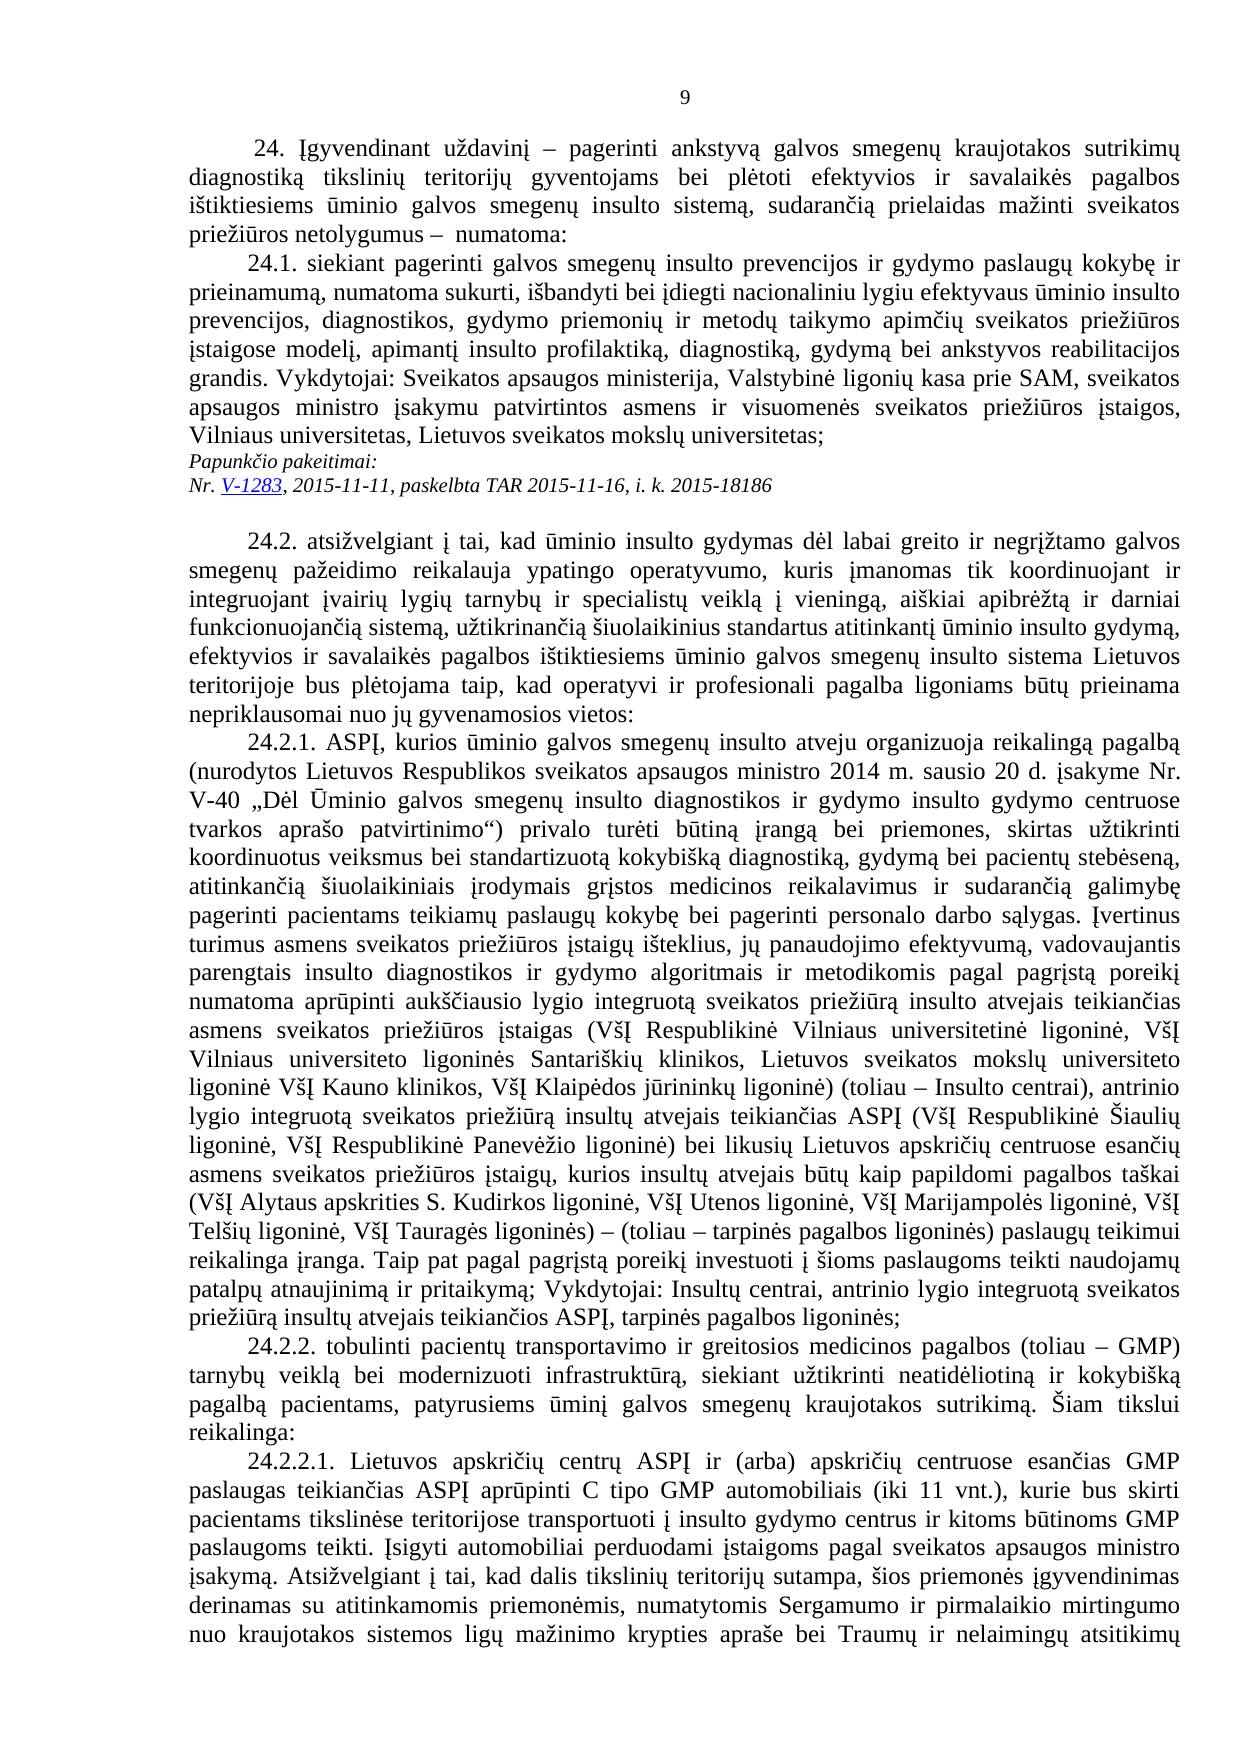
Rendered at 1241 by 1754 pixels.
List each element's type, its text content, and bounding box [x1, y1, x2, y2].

text Papunkčio pakeitimai: [188, 449, 1181, 473]
text 24.1. siekiant pagerinti galvos smegenų insulto prevencijos ir gydymo paslaugų kokybę ir prieinamumą, numatoma sukurti, išbandyti bei įdiegti nacionaliniu lygiu efektyvaus ūminio insulto prevencijos, diagnostikos, gydymo priemonių ir metodų taikymo apimčių sveikatos priežiūros įstaigose modelį, apimantį insulto profilaktiką, diagnostiką, gydymą bei ankstyvos reabilitacijos grandis. Vykdytojai: Sveikatos apsaugos ministerija, Valstybinė ligonių kasa prie SAM, sveikatos apsaugos ministro įsakymu patvirtintos asmens ir visuomenės sveikatos priežiūros įstaigos, Vilniaus universitetas, Lietuvos sveikatos mokslų universitetas; [188, 248, 1181, 449]
text 24.2. atsižvelgiant į tai, kad ūminio insulto gydymas dėl labai greito ir negrįžtamo galvos smegenų pažeidimo reikalauja ypatingo operatyvumo, kuris įmanomas tik koordinuojant ir integruojant įvairių lygių tarnybų ir specialistų veiklą į vieningą, aiškiai apibrėžtą ir darniai funkcionuojančią sistemą, užtikrinančią šiuolaikinius standartus atitinkantį ūminio insulto gydymą, efektyvios ir savalaikės pagalbos ištiktiesiems ūminio galvos smegenų insulto sistema Lietuvos teritorijoje bus plėtojama taip, kad operatyvi ir profesionali pagalba ligoniams būtų prieinama nepriklausomai nuo jų gyvenamosios vietos: [188, 526, 1181, 727]
text 24. Įgyvendinant uždavinį – pagerinti ankstyvą galvos smegenų kraujotakos sutrikimų diagnostiką tikslinių teritorijų gyventojams bei plėtoti efektyvios ir savalaikės pagalbos ištiktiesiems ūminio galvos smegenų insulto sistemą, sudarančią prielaidas mažinti sveikatos priežiūros netolygumus – numatoma: [188, 133, 1181, 248]
text 24.2.2. tobulinti pacientų transportavimo ir greitosios medicinos pagalbos (toliau – GMP) tarnybų veiklą bei modernizuoti infrastruktūrą, siekiant užtikrinti neatidėliotiną ir kokybišką pagalbą pacientams, patyrusiems ūminį galvos smegenų kraujotakos sutrikimą. Šiam tikslui reikalinga: [188, 1331, 1181, 1446]
text Nr. V-1283, 2015-11-11, paskelbta TAR 2015-11-16, i. k. 2015-18186 [188, 473, 1181, 497]
text 24.2.2.1. Lietuvos apskričių centrų ASPĮ ir (arba) apskričių centruose esančias GMP paslaugas teikiančias ASPĮ aprūpinti C tipo GMP automobiliais (iki 11 vnt.), kurie bus skirti pacientams tikslinėse teritorijose transportuoti į insulto gydymo centrus ir kitoms būtinoms GMP paslaugoms teikti. Įsigyti automobiliai perduodami įstaigoms pagal sveikatos apsaugos ministro įsakymą. Atsižvelgiant į tai, kad dalis tikslinių teritorijų sutampa, šios priemonės įgyvendinimas derinamas su atitinkamomis priemonėmis, numatytomis Sergamumo ir pirmalaikio mirtingumo nuo kraujotakos sistemos ligų mažinimo krypties apraše bei Traumų ir nelaimingų atsitikimų [188, 1446, 1181, 1647]
text 24.2.1. ASPĮ, kurios ūminio galvos smegenų insulto atveju organizuoja reikalingą pagalbą (nurodytos Lietuvos Respublikos sveikatos apsaugos ministro 2014 m. sausio 20 d. įsakyme Nr. V-40 „Dėl Ūminio galvos smegenų insulto diagnostikos ir gydymo insulto gydymo centruose tvarkos aprašo patvirtinimo“) privalo turėti būtiną įrangą bei priemones, skirtas užtikrinti koordinuotus veiksmus bei standartizuotą kokybišką diagnostiką, gydymą bei pacientų stebėseną, atitinkančią šiuolaikiniais įrodymais grįstos medicinos reikalavimus ir sudarančią galimybę pagerinti pacientams teikiamų paslaugų kokybę bei pagerinti personalo darbo sąlygas. Įvertinus turimus asmens sveikatos priežiūros įstaigų išteklius, jų panaudojimo efektyvumą, vadovaujantis parengtais insulto diagnostikos ir gydymo algoritmais ir metodikomis pagal pagrįstą poreikį numatoma aprūpinti aukščiausio lygio integruotą sveikatos priežiūrą insulto atvejais teikiančias asmens sveikatos priežiūros įstaigas (VšĮ Respublikinė Vilniaus universitetinė ligoninė, VšĮ Vilniaus universiteto ligoninės Santariškių klinikos, Lietuvos sveikatos mokslų universiteto ligoninė VšĮ Kauno klinikos, VšĮ Klaipėdos jūrininkų ligoninė) (toliau – Insulto centrai), antrinio lygio integruotą sveikatos priežiūrą insultų atvejais teikiančias ASPĮ (VšĮ Respublikinė Šiaulių ligoninė, VšĮ Respublikinė Panevėžio ligoninė) bei likusių Lietuvos apskričių centruose esančių asmens sveikatos priežiūros įstaigų, kurios insultų atvejais būtų kaip papildomi pagalbos taškai (VšĮ Alytaus apskrities S. Kudirkos ligoninė, VšĮ Utenos ligoninė, VšĮ Marijampolės ligoninė, VšĮ Telšių ligoninė, VšĮ Tauragės ligoninės) – (toliau – tarpinės pagalbos ligoninės) paslaugų teikimui reikalinga įranga. Taip pat pagal pagrįstą poreikį investuoti į šioms paslaugoms teikti naudojamų patalpų atnaujinimą ir pritaikymą; Vykdytojai: Insultų centrai, antrinio lygio integruotą sveikatos priežiūrą insultų atvejais teikiančios ASPĮ, tarpinės pagalbos ligoninės; [188, 727, 1181, 1331]
